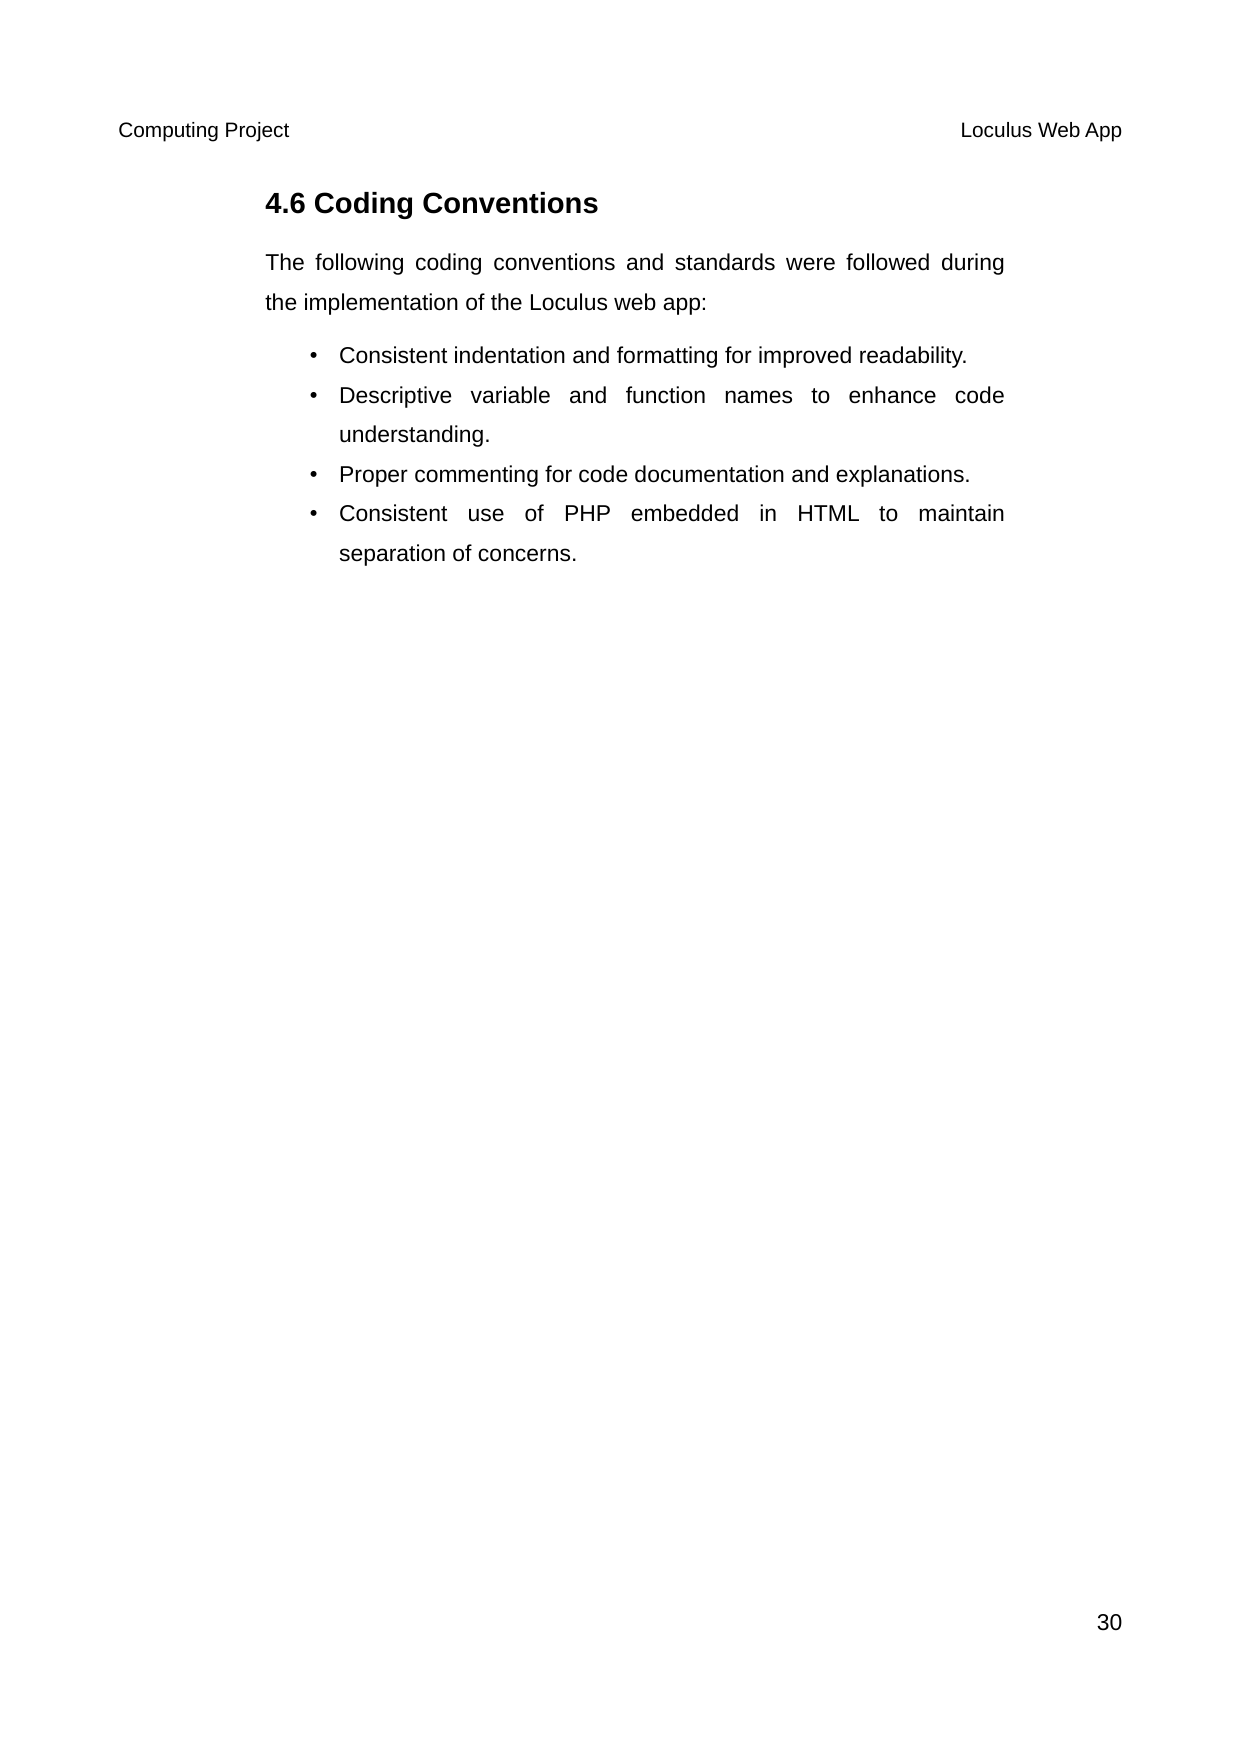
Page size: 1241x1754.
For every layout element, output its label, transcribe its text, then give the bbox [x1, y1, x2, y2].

list Proper commenting for code documentation and explanations. [309, 461, 1005, 487]
list Descriptive variable and function names to enhance code understanding. [309, 382, 1005, 448]
list Consistent use of PHP embedded in HTML to maintain separation of concerns. [309, 500, 1005, 566]
list Consistent indentation and formatting for improved readability. [309, 342, 1005, 369]
subtitle 4.6 Coding Conventions [265, 186, 1005, 220]
text The following coding conventions and standards were followed during the implementation of the Loculus web app: [265, 249, 1005, 315]
